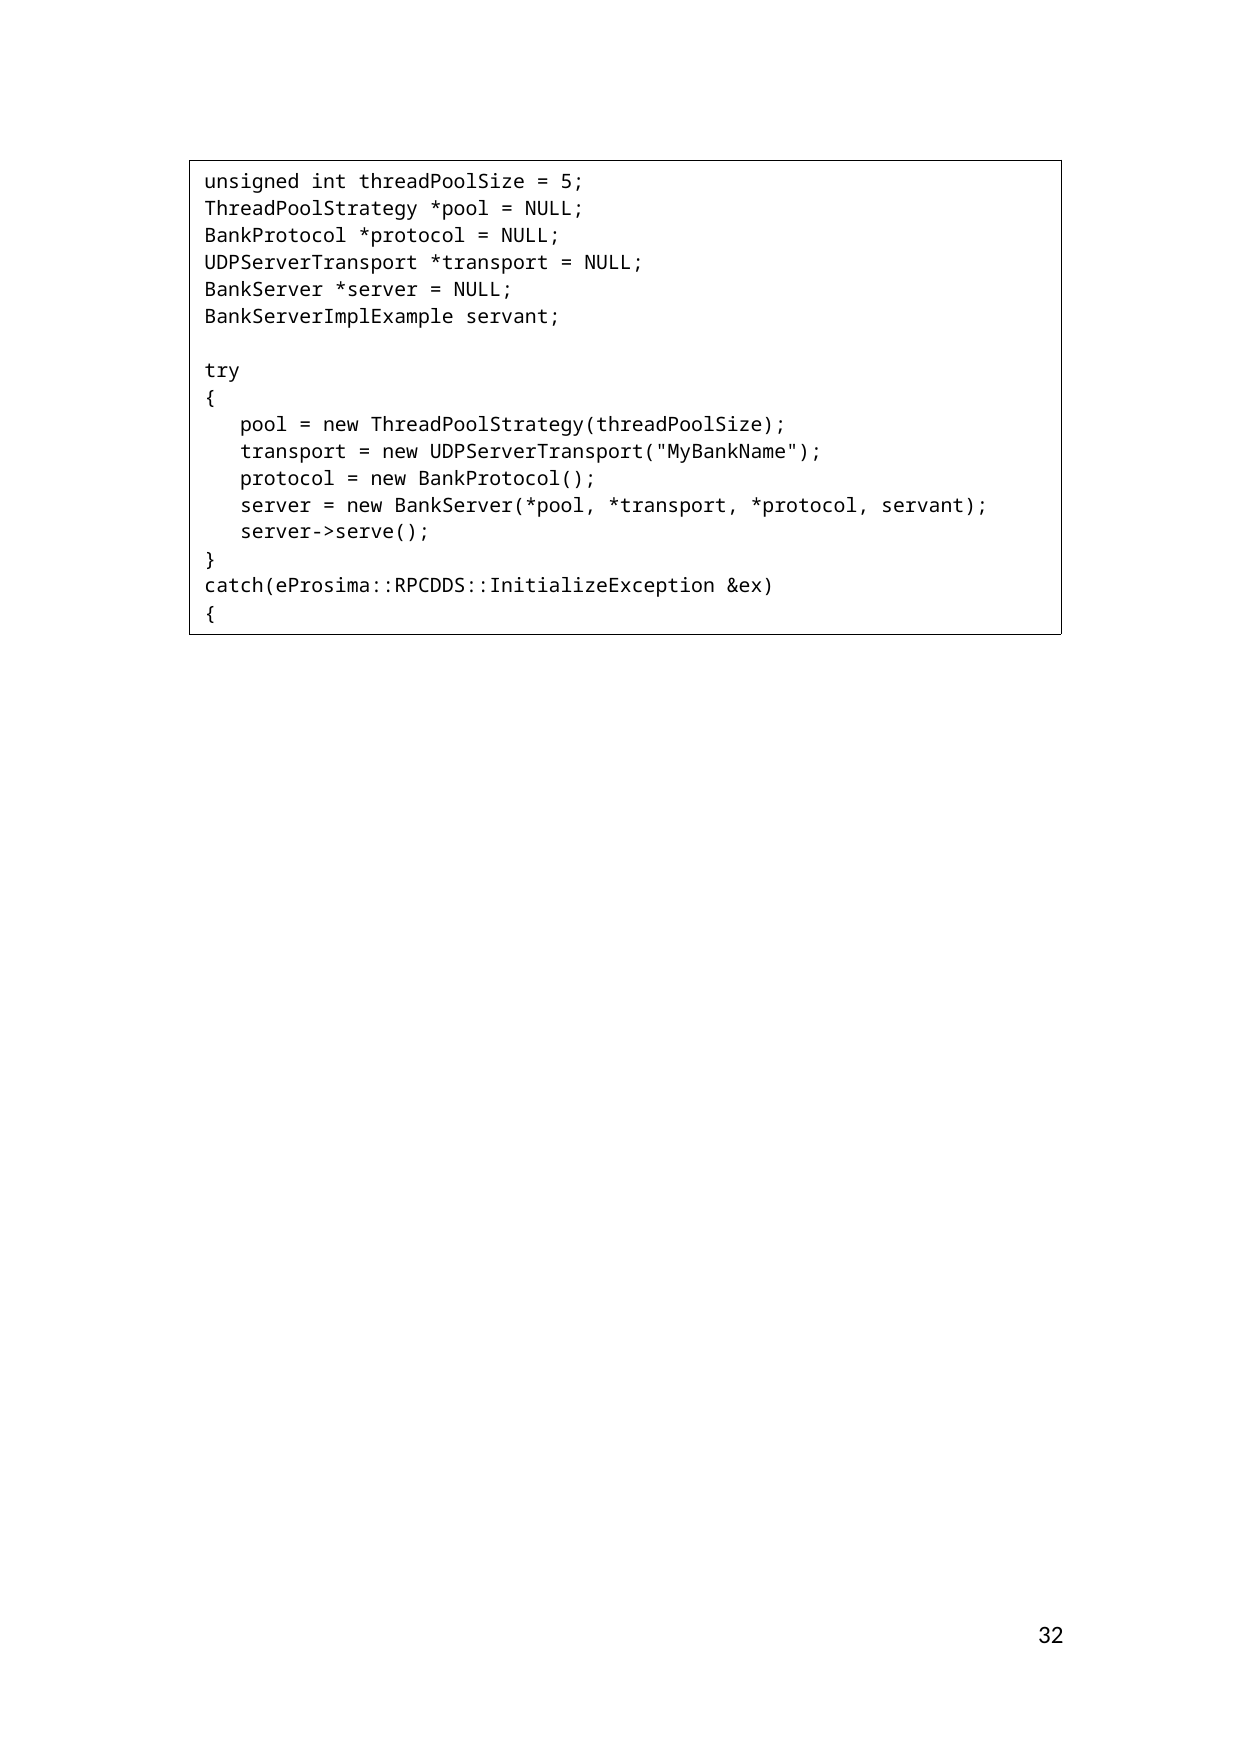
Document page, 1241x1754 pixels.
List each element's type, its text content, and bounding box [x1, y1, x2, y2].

text pool = new ThreadPoolStrategy(threadPoolSize); [204, 410, 1046, 437]
text { [204, 383, 1046, 410]
text { [204, 599, 1046, 626]
text } [204, 545, 1046, 572]
text try [204, 356, 1046, 383]
text server = new BankServer(*pool, *transport, *protocol, servant); [204, 491, 1046, 518]
text protocol = new BankProtocol(); [204, 464, 1046, 491]
text catch(eProsima::RPCDDS::InitializeException &ex) [204, 572, 1046, 599]
text ThreadPoolStrategy *pool = NULL; BankProtocol *protocol = NULL; UDPServerTransport *transport = NULL; [204, 194, 1046, 275]
text transport = new UDPServerTransport("MyBankName"); [204, 437, 1046, 464]
text BankServer *server = NULL; BankServerImplExample servant; [204, 275, 1046, 329]
text server->serve(); [204, 518, 1046, 545]
text unsigned int threadPoolSize = 5; [204, 167, 1046, 194]
